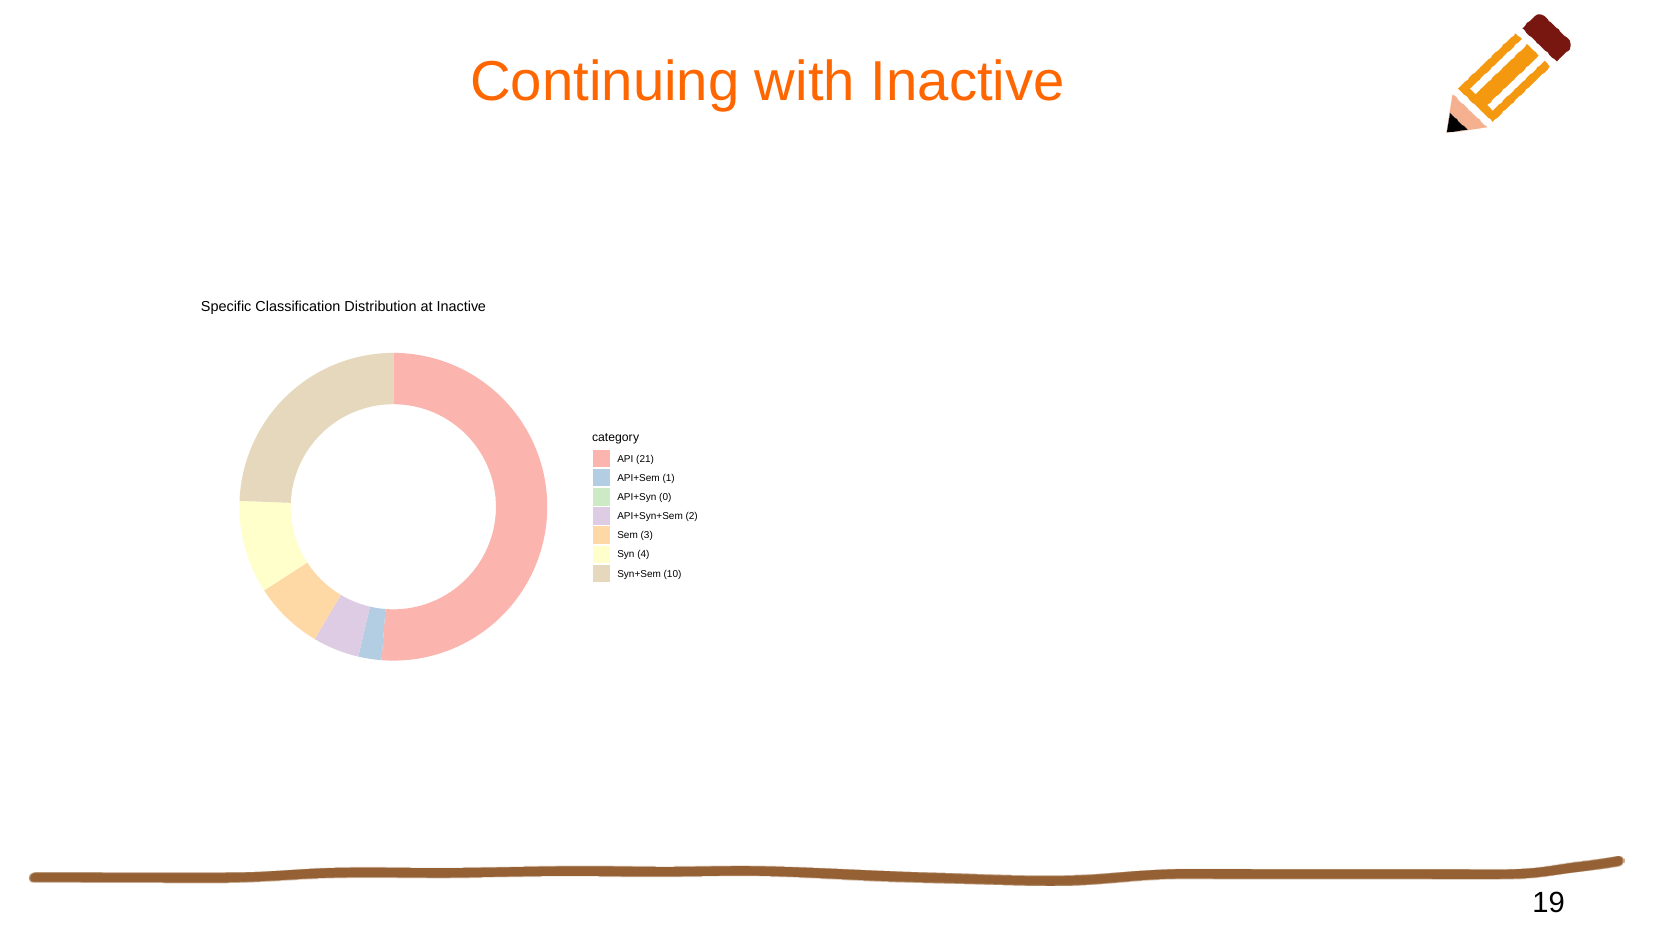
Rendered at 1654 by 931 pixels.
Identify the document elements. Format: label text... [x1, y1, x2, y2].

title Continuing with Inactive [88, 29, 1447, 133]
picture [29, 856, 1625, 886]
picture [88, 295, 809, 700]
picture [1446, 14, 1571, 133]
